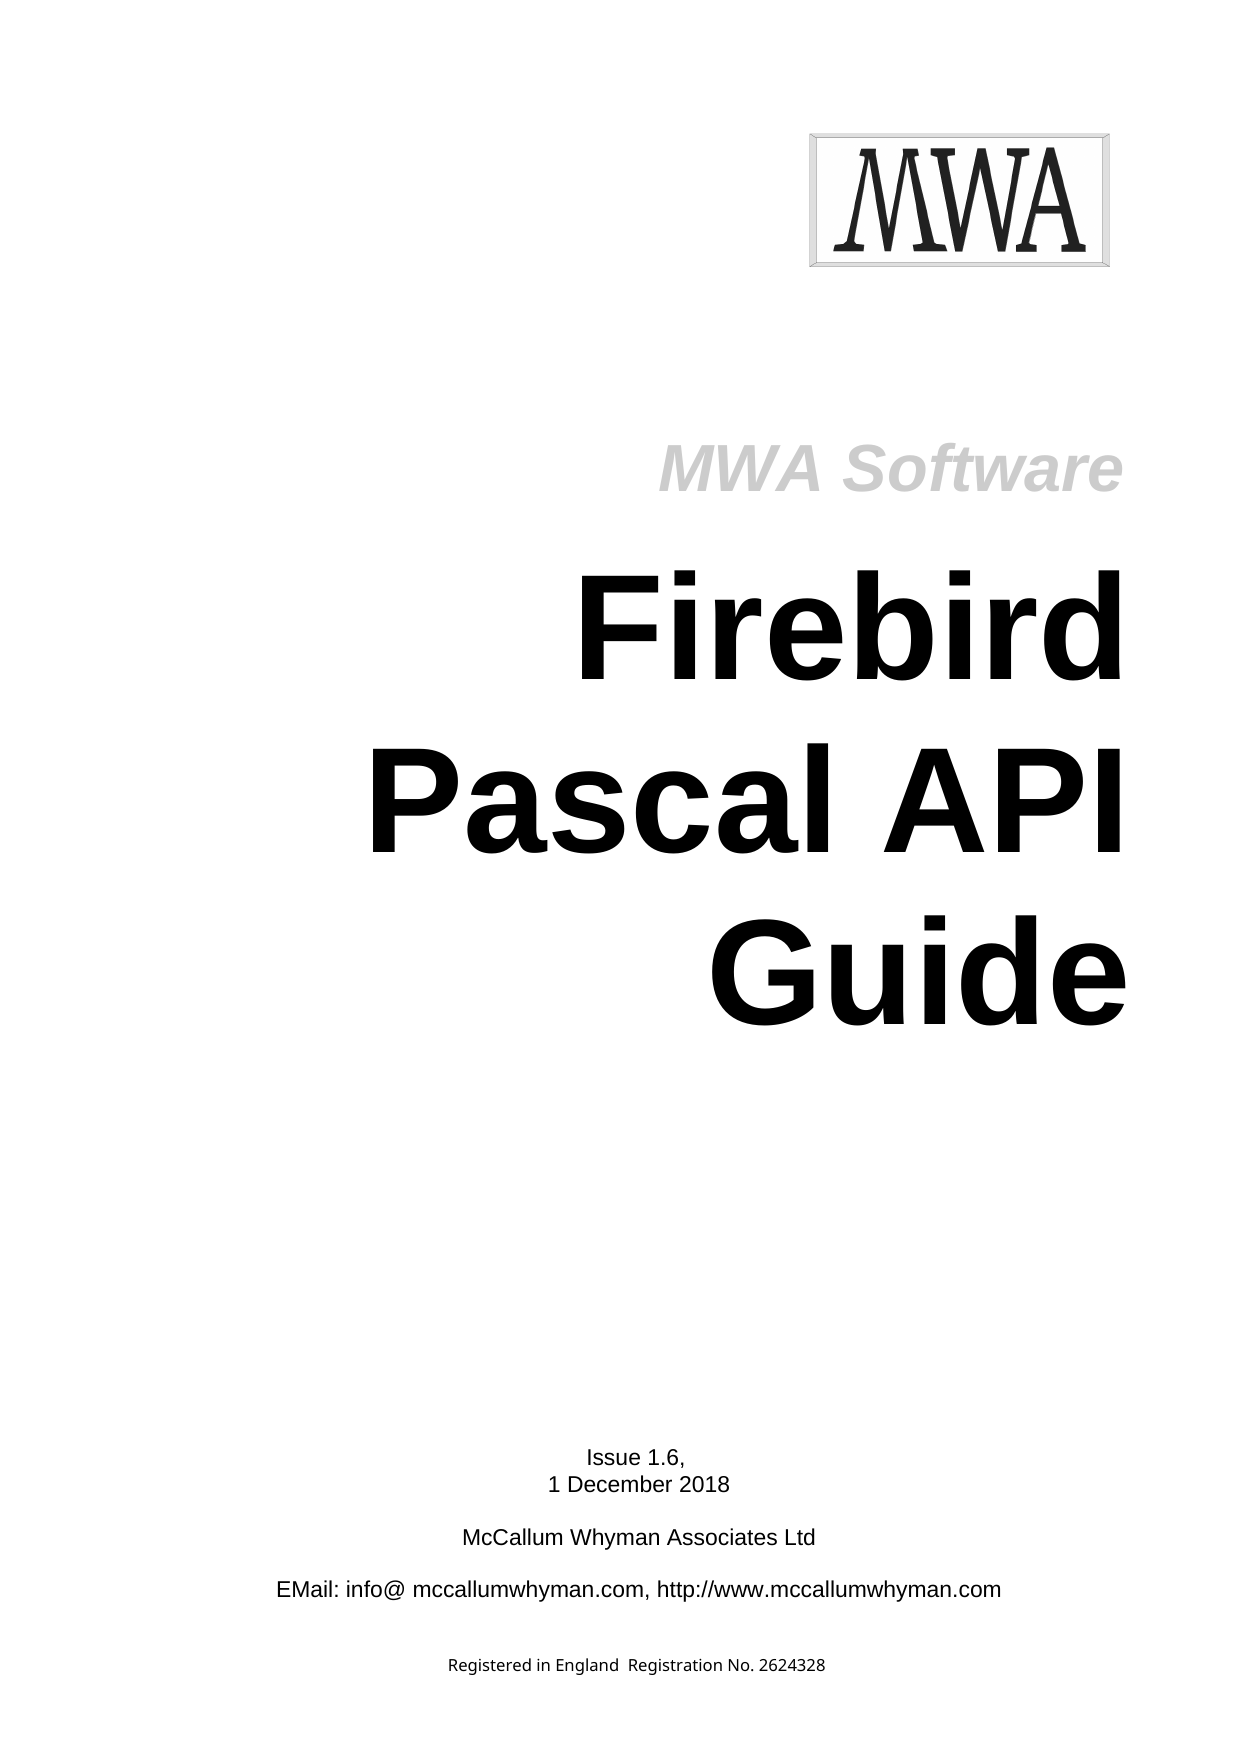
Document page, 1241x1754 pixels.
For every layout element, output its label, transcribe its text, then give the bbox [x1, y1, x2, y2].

text MWA Software [230, 429, 1131, 505]
text McCallum Whyman Associates Ltd [150, 1523, 1128, 1550]
text Firebird Pascal API Guide [155, 505, 1131, 1056]
text EMail: info@ mccallumwhyman.com, http://www.mccallumwhyman.com [150, 1576, 1128, 1602]
text 1 December 2018 [150, 1471, 1128, 1497]
text Issue 1.6, [150, 1444, 1128, 1471]
